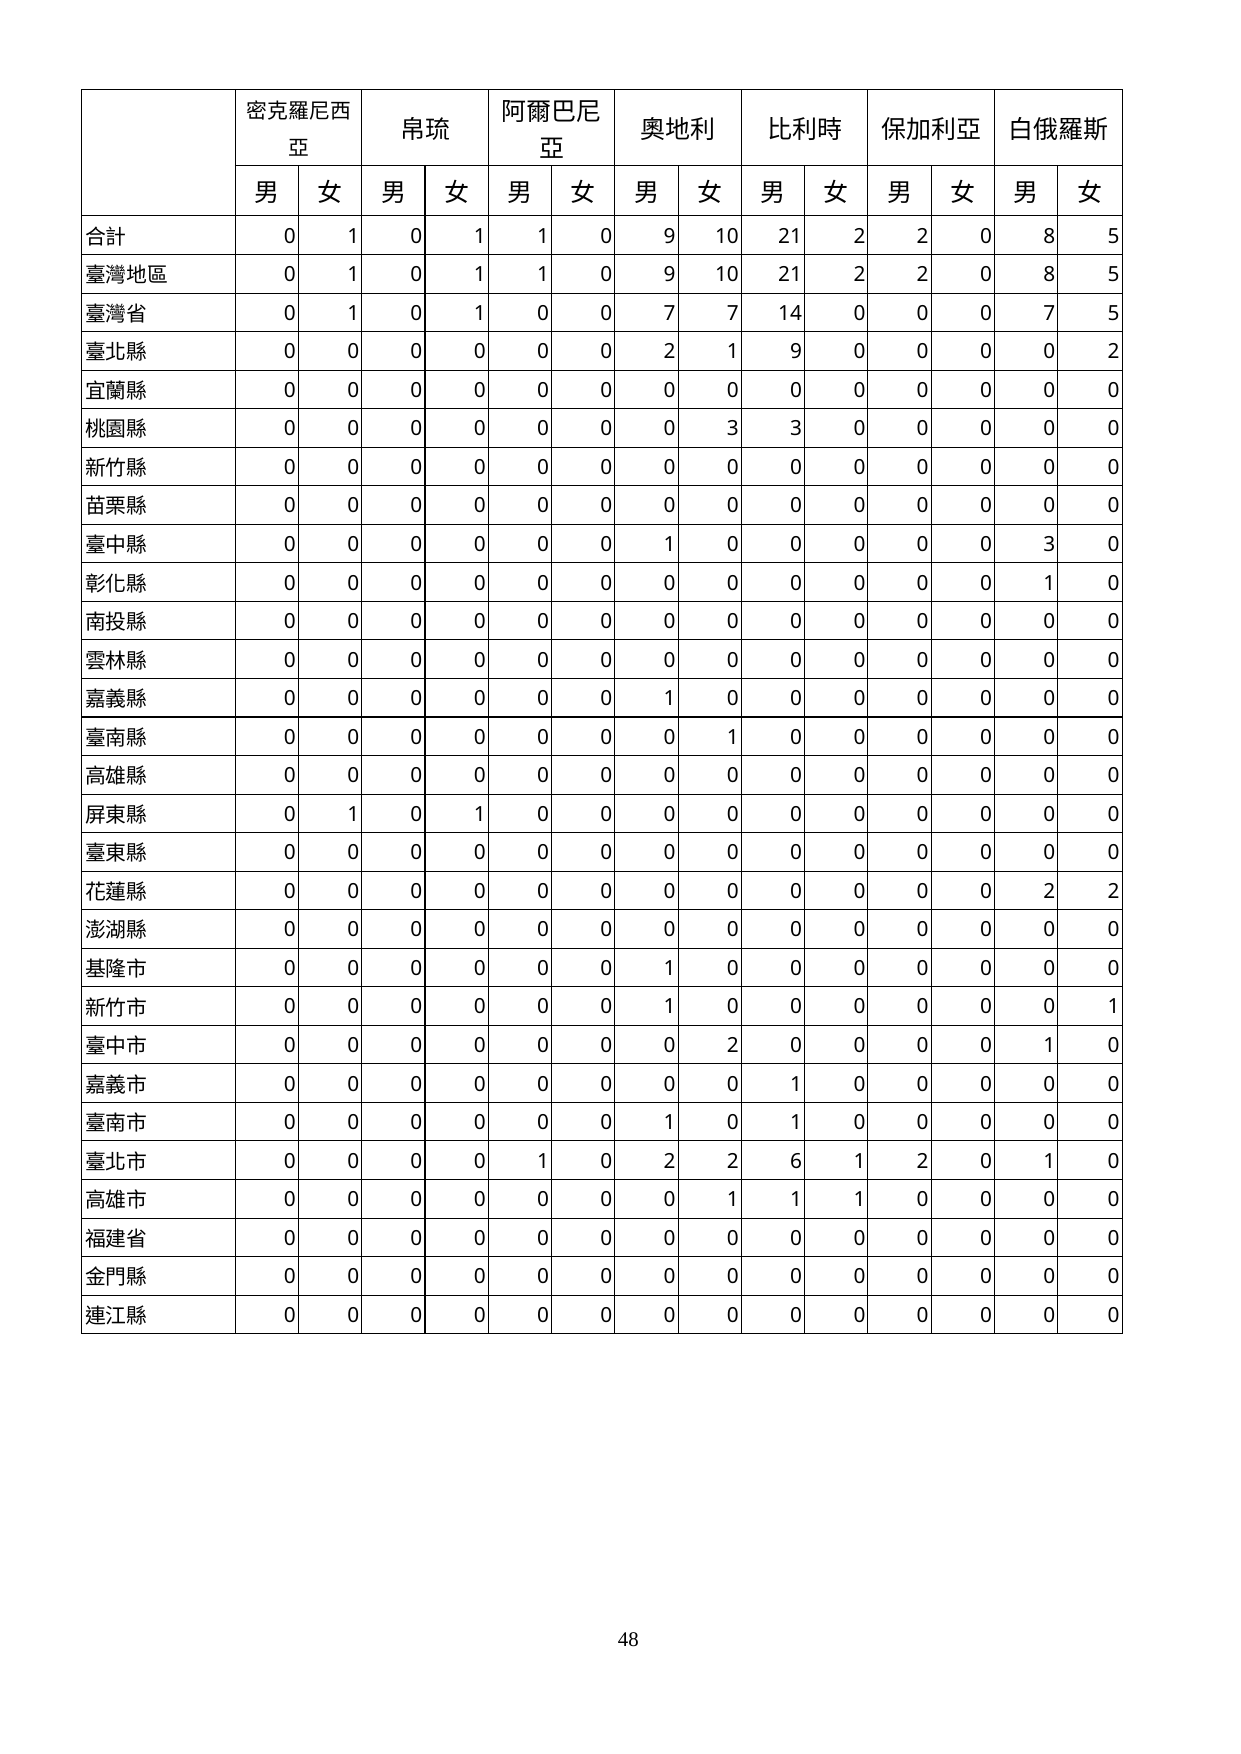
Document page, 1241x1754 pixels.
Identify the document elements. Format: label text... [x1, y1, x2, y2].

table_cell 0 [805, 371, 867, 408]
table_cell 0 [679, 833, 741, 871]
table_cell 0 [615, 910, 678, 948]
table_header 保加利亞 [868, 90, 994, 165]
table_cell 0 [805, 910, 867, 948]
table_cell 0 [362, 525, 424, 562]
table_cell 0 [1058, 1026, 1122, 1063]
table_cell 0 [236, 1180, 298, 1217]
table_header 比利時 [742, 90, 867, 165]
table_cell 0 [236, 255, 298, 292]
table_cell 0 [868, 679, 931, 716]
table_cell 0 [426, 1296, 488, 1333]
table_cell 0 [868, 872, 931, 909]
table_cell 0 [489, 332, 551, 369]
table_cell 0 [552, 640, 614, 678]
table_cell 臺北縣 [82, 332, 235, 369]
table_cell 0 [426, 409, 488, 447]
table_cell 0 [236, 679, 298, 716]
table_cell 5 [1058, 216, 1122, 254]
table_cell 0 [615, 1296, 678, 1333]
table_cell 0 [805, 409, 867, 447]
table_cell 0 [868, 1180, 931, 1217]
table_cell 0 [552, 1064, 614, 1102]
table_cell 0 [742, 1296, 804, 1333]
table_cell 0 [552, 255, 614, 292]
table_cell 0 [679, 679, 741, 716]
table_cell 0 [299, 910, 361, 948]
table_cell 0 [236, 1103, 298, 1140]
table_cell 0 [552, 910, 614, 948]
table_cell 0 [362, 987, 424, 1025]
table_cell 臺中縣 [82, 525, 235, 562]
table_cell 男 [742, 166, 804, 215]
table_cell 0 [426, 949, 488, 986]
table_cell 0 [615, 833, 678, 871]
table_cell 0 [868, 987, 931, 1025]
table_cell 0 [868, 1257, 931, 1294]
table_cell 0 [932, 795, 994, 832]
table_cell 0 [426, 640, 488, 678]
table_cell 2 [615, 1141, 678, 1179]
table_cell 5 [1058, 255, 1122, 292]
table_cell 0 [362, 1064, 424, 1102]
table_header 白俄羅斯 [995, 90, 1122, 165]
table_cell 0 [1058, 718, 1122, 755]
table_cell 0 [932, 563, 994, 601]
table_cell 2 [1058, 332, 1122, 369]
table_cell 0 [1058, 1296, 1122, 1333]
table_cell 0 [1058, 1141, 1122, 1179]
table_cell 0 [299, 1257, 361, 1294]
table_cell 0 [742, 1257, 804, 1294]
table_cell 0 [932, 1064, 994, 1102]
table_cell 7 [995, 294, 1057, 331]
table_cell 1 [615, 679, 678, 716]
table_cell 1 [426, 795, 488, 832]
table_cell 2 [868, 216, 931, 254]
table_cell 0 [742, 371, 804, 408]
table_cell 0 [868, 409, 931, 447]
table_cell 0 [868, 525, 931, 562]
table_cell 0 [552, 602, 614, 639]
table_cell 0 [1058, 949, 1122, 986]
table_cell 0 [426, 718, 488, 755]
table_cell 0 [362, 1296, 424, 1333]
table_cell 0 [868, 910, 931, 948]
table_cell 0 [805, 640, 867, 678]
table_cell 0 [552, 1257, 614, 1294]
table_cell 0 [742, 602, 804, 639]
table_cell 0 [489, 448, 551, 485]
table_cell 0 [552, 216, 614, 254]
table_cell 0 [995, 332, 1057, 369]
table_cell 0 [995, 833, 1057, 871]
table_cell 金門縣 [82, 1257, 235, 1294]
table_cell 0 [805, 679, 867, 716]
table_cell 0 [805, 949, 867, 986]
table_cell 0 [489, 1026, 551, 1063]
table_cell 1 [426, 216, 488, 254]
table_cell 0 [615, 718, 678, 755]
table_cell 男 [615, 166, 678, 215]
table_cell 0 [362, 756, 424, 793]
table_cell 0 [489, 1180, 551, 1217]
table_cell 0 [362, 409, 424, 447]
table_cell 0 [932, 987, 994, 1025]
table_cell 0 [805, 756, 867, 793]
table_cell 0 [362, 1219, 424, 1256]
table_cell 0 [742, 563, 804, 601]
table_cell 0 [932, 949, 994, 986]
table_cell 0 [615, 448, 678, 485]
table_cell 0 [299, 1103, 361, 1140]
table_cell 0 [489, 949, 551, 986]
table_cell 0 [489, 756, 551, 793]
table_cell 0 [805, 448, 867, 485]
table_cell 0 [426, 1180, 488, 1217]
table_cell 5 [1058, 294, 1122, 331]
table_cell 10 [679, 216, 741, 254]
table_cell 0 [615, 795, 678, 832]
table_cell 1 [742, 1103, 804, 1140]
table_cell 0 [995, 1064, 1057, 1102]
table_cell 0 [805, 833, 867, 871]
table_cell 臺南市 [82, 1103, 235, 1140]
table_cell 0 [362, 294, 424, 331]
table_cell 0 [1058, 756, 1122, 793]
table_cell 女 [805, 166, 867, 215]
table_cell 0 [552, 679, 614, 716]
table_cell 0 [489, 910, 551, 948]
table_cell 高雄市 [82, 1180, 235, 1217]
table_cell 0 [552, 563, 614, 601]
table_cell 0 [995, 448, 1057, 485]
table_cell 0 [742, 833, 804, 871]
table_cell 0 [742, 640, 804, 678]
table_cell 0 [362, 795, 424, 832]
table_cell 0 [426, 833, 488, 871]
table_cell 1 [805, 1141, 867, 1179]
table_cell 0 [362, 563, 424, 601]
table_cell 0 [299, 1180, 361, 1217]
table_cell 0 [426, 872, 488, 909]
table_cell 0 [805, 1064, 867, 1102]
table_cell 0 [426, 525, 488, 562]
table_cell 0 [489, 602, 551, 639]
table_cell 屏東縣 [82, 795, 235, 832]
table_cell 0 [552, 795, 614, 832]
table_cell 0 [932, 486, 994, 524]
table_cell 0 [236, 563, 298, 601]
table_cell 0 [995, 1103, 1057, 1140]
table_cell 0 [236, 833, 298, 871]
table_cell 0 [742, 872, 804, 909]
table_cell 1 [742, 1064, 804, 1102]
table_cell 0 [552, 525, 614, 562]
table_cell 0 [742, 795, 804, 832]
table_cell 0 [995, 949, 1057, 986]
table_cell 2 [1058, 872, 1122, 909]
table_cell 0 [299, 486, 361, 524]
table_cell 0 [868, 640, 931, 678]
table_cell 0 [362, 371, 424, 408]
table_cell 0 [236, 1257, 298, 1294]
table_cell 0 [995, 602, 1057, 639]
table_cell 0 [489, 640, 551, 678]
table_cell 0 [552, 987, 614, 1025]
table_cell 0 [1058, 1219, 1122, 1256]
table_cell 0 [932, 1180, 994, 1217]
table_cell 花蓮縣 [82, 872, 235, 909]
table_cell 0 [236, 910, 298, 948]
table_cell 0 [426, 756, 488, 793]
table_cell 0 [615, 640, 678, 678]
table_cell 0 [552, 448, 614, 485]
table_cell 0 [299, 563, 361, 601]
table_cell 女 [679, 166, 741, 215]
table_cell 男 [236, 166, 298, 215]
table_cell 0 [299, 1064, 361, 1102]
table_cell 0 [868, 1296, 931, 1333]
table_cell 1 [615, 949, 678, 986]
table_cell 苗栗縣 [82, 486, 235, 524]
table_cell 0 [299, 756, 361, 793]
table_cell 女 [426, 166, 488, 215]
table_cell 0 [868, 795, 931, 832]
table_cell 桃園縣 [82, 409, 235, 447]
table_cell 0 [932, 332, 994, 369]
table_cell 0 [299, 1141, 361, 1179]
table_cell 0 [679, 525, 741, 562]
table_cell 1 [615, 525, 678, 562]
table_cell 0 [236, 795, 298, 832]
table_cell 0 [805, 795, 867, 832]
table_cell 0 [552, 1180, 614, 1217]
table_cell 0 [868, 1219, 931, 1256]
table_cell 0 [362, 872, 424, 909]
table_cell 0 [995, 795, 1057, 832]
table_cell 0 [362, 833, 424, 871]
table_cell 臺南縣 [82, 718, 235, 755]
table_cell 0 [236, 1141, 298, 1179]
table_cell 0 [932, 255, 994, 292]
table_cell 0 [1058, 525, 1122, 562]
table_cell 0 [615, 371, 678, 408]
table_cell 0 [868, 486, 931, 524]
table_cell 0 [236, 987, 298, 1025]
table_cell 0 [236, 486, 298, 524]
table_cell 0 [1058, 409, 1122, 447]
table_cell 0 [426, 602, 488, 639]
table_cell 新竹市 [82, 987, 235, 1025]
table_cell 0 [426, 910, 488, 948]
table_cell 0 [426, 1103, 488, 1140]
table_cell 1 [489, 1141, 551, 1179]
table_cell 0 [552, 1103, 614, 1140]
table_cell 0 [995, 640, 1057, 678]
table_cell 0 [868, 602, 931, 639]
table_cell 2 [679, 1026, 741, 1063]
table_header 帛琉 [362, 90, 488, 165]
table_cell 0 [489, 718, 551, 755]
table_cell 臺北市 [82, 1141, 235, 1179]
table_cell 1 [679, 1180, 741, 1217]
table_cell 0 [489, 1257, 551, 1294]
table_cell 0 [1058, 1180, 1122, 1217]
table_cell 0 [932, 216, 994, 254]
table_cell 合計 [82, 216, 235, 254]
table_cell 0 [236, 756, 298, 793]
table_cell 0 [679, 1296, 741, 1333]
table_cell 9 [615, 216, 678, 254]
table_cell 雲林縣 [82, 640, 235, 678]
table_cell 0 [995, 718, 1057, 755]
table_cell 彰化縣 [82, 563, 235, 601]
table_cell 2 [868, 255, 931, 292]
table_cell 0 [552, 332, 614, 369]
table_cell 基隆市 [82, 949, 235, 986]
table_header 奧地利 [615, 90, 741, 165]
table_cell 0 [932, 371, 994, 408]
table_cell 0 [995, 987, 1057, 1025]
table_cell 0 [362, 1141, 424, 1179]
table_cell 8 [995, 216, 1057, 254]
table_cell 0 [489, 987, 551, 1025]
table_cell 0 [805, 525, 867, 562]
table_cell 0 [679, 1257, 741, 1294]
table_cell 0 [742, 756, 804, 793]
table_cell 0 [236, 1064, 298, 1102]
table_cell 0 [932, 1103, 994, 1140]
table_cell 臺東縣 [82, 833, 235, 871]
table_cell 2 [615, 332, 678, 369]
table_cell 2 [805, 216, 867, 254]
table_cell 0 [932, 910, 994, 948]
table_cell 0 [679, 602, 741, 639]
table_cell 1 [615, 987, 678, 1025]
table_cell 0 [1058, 795, 1122, 832]
table_cell 0 [362, 602, 424, 639]
table_cell 0 [995, 486, 1057, 524]
table_cell 0 [995, 1219, 1057, 1256]
table_cell 0 [868, 448, 931, 485]
table_cell 0 [299, 1296, 361, 1333]
table_cell 0 [362, 1257, 424, 1294]
table_cell 0 [489, 872, 551, 909]
table_cell 0 [426, 448, 488, 485]
table_cell 0 [679, 949, 741, 986]
table_cell 0 [552, 1296, 614, 1333]
table_cell 0 [742, 910, 804, 948]
table_cell 0 [489, 563, 551, 601]
table_cell 0 [426, 1064, 488, 1102]
table_cell 1 [299, 795, 361, 832]
table_cell 0 [679, 486, 741, 524]
table_cell 0 [299, 949, 361, 986]
table_cell 0 [932, 1219, 994, 1256]
table_cell 0 [299, 640, 361, 678]
table_cell 0 [868, 718, 931, 755]
table_cell 0 [615, 486, 678, 524]
table_cell 0 [362, 1180, 424, 1217]
table_cell 0 [805, 987, 867, 1025]
table_cell 0 [489, 371, 551, 408]
table_cell 0 [805, 563, 867, 601]
table_cell 0 [552, 756, 614, 793]
table_cell 0 [362, 640, 424, 678]
table_cell 3 [679, 409, 741, 447]
table_header 阿爾巴尼亞 [489, 90, 614, 165]
table_cell 0 [742, 1219, 804, 1256]
table_cell 0 [299, 332, 361, 369]
table_cell 0 [615, 1026, 678, 1063]
table_cell 0 [299, 371, 361, 408]
table_cell 0 [868, 949, 931, 986]
table_cell 0 [679, 872, 741, 909]
table_cell 0 [426, 371, 488, 408]
table_cell 0 [868, 1064, 931, 1102]
table_cell 0 [742, 987, 804, 1025]
table_cell 0 [679, 448, 741, 485]
table_cell 6 [742, 1141, 804, 1179]
table_cell 1 [615, 1103, 678, 1140]
table_cell 21 [742, 216, 804, 254]
table_cell 0 [1058, 1257, 1122, 1294]
table_cell 0 [236, 525, 298, 562]
table_cell 0 [489, 1219, 551, 1256]
table_cell 1 [995, 1141, 1057, 1179]
table_cell 1 [426, 255, 488, 292]
table_cell 0 [236, 216, 298, 254]
table_cell 0 [299, 409, 361, 447]
table_cell 1 [679, 718, 741, 755]
table_cell 0 [679, 1103, 741, 1140]
table_cell 0 [489, 1296, 551, 1333]
table_cell 0 [426, 563, 488, 601]
table_cell 0 [805, 872, 867, 909]
table_cell 男 [362, 166, 424, 215]
table_cell 0 [299, 718, 361, 755]
table_cell 1 [1058, 987, 1122, 1025]
table_cell 0 [805, 294, 867, 331]
table_cell 0 [805, 1257, 867, 1294]
table_cell 0 [615, 756, 678, 793]
table_cell 10 [679, 255, 741, 292]
table_cell 0 [868, 371, 931, 408]
table_cell 0 [932, 294, 994, 331]
table_cell 男 [995, 166, 1057, 215]
table_cell 0 [489, 679, 551, 716]
table_cell 0 [805, 1219, 867, 1256]
table_cell 0 [1058, 486, 1122, 524]
table_cell 臺灣地區 [82, 255, 235, 292]
table_cell 0 [236, 602, 298, 639]
table_cell 3 [995, 525, 1057, 562]
table_cell 0 [995, 1296, 1057, 1333]
table_cell 0 [489, 525, 551, 562]
table_cell 0 [932, 833, 994, 871]
table_cell 0 [932, 409, 994, 447]
table_cell 0 [426, 1141, 488, 1179]
table_cell 0 [1058, 910, 1122, 948]
table_cell 0 [362, 1026, 424, 1063]
table_cell 0 [932, 1257, 994, 1294]
table_cell 0 [426, 486, 488, 524]
table_cell 0 [932, 640, 994, 678]
table_cell 0 [362, 332, 424, 369]
table_cell 0 [1058, 371, 1122, 408]
table_cell 0 [299, 525, 361, 562]
table_cell 澎湖縣 [82, 910, 235, 948]
table_cell 0 [995, 756, 1057, 793]
table_cell 0 [679, 910, 741, 948]
table_cell 男 [489, 166, 551, 215]
table_cell 1 [299, 255, 361, 292]
table_cell 0 [679, 1064, 741, 1102]
table_cell 0 [552, 1026, 614, 1063]
table_cell 0 [362, 910, 424, 948]
table_cell 0 [362, 255, 424, 292]
table_cell 1 [742, 1180, 804, 1217]
table_cell 1 [426, 294, 488, 331]
table_cell 2 [995, 872, 1057, 909]
table_cell 0 [299, 679, 361, 716]
table_cell 0 [426, 1026, 488, 1063]
table_cell 南投縣 [82, 602, 235, 639]
table_cell 0 [1058, 640, 1122, 678]
table_cell 0 [362, 486, 424, 524]
table_cell 0 [552, 1141, 614, 1179]
table_header [82, 90, 235, 215]
table_cell 0 [742, 679, 804, 716]
table_cell 7 [679, 294, 741, 331]
table_cell 0 [679, 640, 741, 678]
table_cell 女 [299, 166, 361, 215]
table_cell 0 [868, 332, 931, 369]
table_cell 新竹縣 [82, 448, 235, 485]
table_cell 0 [679, 795, 741, 832]
table_cell 女 [1058, 166, 1122, 215]
table_cell 0 [426, 1257, 488, 1294]
table_cell 0 [679, 756, 741, 793]
table_cell 0 [742, 718, 804, 755]
table_cell 2 [805, 255, 867, 292]
table_cell 0 [615, 409, 678, 447]
table_cell 0 [679, 1219, 741, 1256]
table_cell 0 [299, 602, 361, 639]
table_cell 0 [362, 949, 424, 986]
table_header 密克羅尼西亞 [236, 90, 361, 165]
table_cell 0 [868, 1026, 931, 1063]
table_cell 0 [426, 679, 488, 716]
table_cell 0 [805, 486, 867, 524]
table_cell 女 [552, 166, 614, 215]
table_cell 8 [995, 255, 1057, 292]
table_cell 男 [868, 166, 931, 215]
table_cell 1 [995, 563, 1057, 601]
table_cell 0 [615, 1219, 678, 1256]
table_cell 0 [489, 1064, 551, 1102]
table_cell 0 [299, 872, 361, 909]
table_cell 0 [552, 833, 614, 871]
table_cell 1 [489, 255, 551, 292]
table_cell 0 [742, 1026, 804, 1063]
table_cell 0 [552, 949, 614, 986]
table_cell 9 [615, 255, 678, 292]
table_cell 0 [615, 563, 678, 601]
table_cell 0 [426, 1219, 488, 1256]
table_cell 0 [299, 833, 361, 871]
table_cell 宜蘭縣 [82, 371, 235, 408]
table_cell 0 [236, 448, 298, 485]
table_cell 0 [932, 1026, 994, 1063]
table_cell 1 [805, 1180, 867, 1217]
table_cell 0 [362, 718, 424, 755]
table_cell 福建省 [82, 1219, 235, 1256]
table_cell 0 [299, 1219, 361, 1256]
table_cell 0 [426, 332, 488, 369]
table_cell 0 [868, 756, 931, 793]
table_cell 0 [805, 1026, 867, 1063]
table_cell 0 [805, 332, 867, 369]
table_cell 0 [489, 795, 551, 832]
table_cell 0 [868, 563, 931, 601]
table_cell 1 [679, 332, 741, 369]
table_cell 0 [1058, 448, 1122, 485]
table_cell 0 [236, 332, 298, 369]
table_cell 0 [805, 718, 867, 755]
table_cell 0 [679, 563, 741, 601]
table_cell 0 [742, 949, 804, 986]
table_cell 1 [299, 294, 361, 331]
table_cell 0 [995, 409, 1057, 447]
table_cell 0 [1058, 1103, 1122, 1140]
table_cell 0 [489, 294, 551, 331]
table_cell 0 [236, 718, 298, 755]
table_cell 0 [489, 409, 551, 447]
table_cell 0 [868, 833, 931, 871]
table_cell 1 [299, 216, 361, 254]
table_cell 0 [426, 987, 488, 1025]
table_cell 0 [236, 1296, 298, 1333]
table_cell 3 [742, 409, 804, 447]
table_cell 0 [489, 486, 551, 524]
table_cell 0 [236, 1026, 298, 1063]
table_cell 14 [742, 294, 804, 331]
table_cell 0 [1058, 1064, 1122, 1102]
table_cell 女 [932, 166, 994, 215]
table_cell 0 [489, 1103, 551, 1140]
table_cell 高雄縣 [82, 756, 235, 793]
table_cell 0 [995, 1180, 1057, 1217]
table_cell 0 [742, 486, 804, 524]
table_cell 0 [236, 640, 298, 678]
table_cell 0 [805, 602, 867, 639]
table_cell 嘉義縣 [82, 679, 235, 716]
table_cell 連江縣 [82, 1296, 235, 1333]
table_cell 0 [236, 409, 298, 447]
table_cell 0 [615, 1180, 678, 1217]
table_cell 0 [236, 872, 298, 909]
table_cell 0 [932, 1296, 994, 1333]
table_cell 0 [552, 718, 614, 755]
table_cell 0 [1058, 679, 1122, 716]
table_cell 0 [299, 448, 361, 485]
table_cell 1 [995, 1026, 1057, 1063]
table_cell 0 [995, 910, 1057, 948]
table_cell 0 [932, 756, 994, 793]
table_cell 0 [742, 525, 804, 562]
table_cell 0 [552, 872, 614, 909]
table_cell 0 [236, 949, 298, 986]
table_cell 0 [552, 409, 614, 447]
table_cell 0 [805, 1103, 867, 1140]
table_cell 7 [615, 294, 678, 331]
table_cell 9 [742, 332, 804, 369]
table_cell 0 [932, 718, 994, 755]
table_cell 臺灣省 [82, 294, 235, 331]
table_cell 0 [1058, 833, 1122, 871]
table_cell 1 [489, 216, 551, 254]
table_cell 0 [552, 371, 614, 408]
table_cell 0 [868, 1103, 931, 1140]
table_cell 0 [932, 602, 994, 639]
table_cell 0 [236, 371, 298, 408]
table_cell 0 [679, 987, 741, 1025]
table_cell 0 [995, 371, 1057, 408]
table_cell 0 [742, 448, 804, 485]
table_cell 0 [805, 1296, 867, 1333]
table_cell 臺中市 [82, 1026, 235, 1063]
table_cell 0 [932, 525, 994, 562]
table_cell 0 [995, 1257, 1057, 1294]
table_cell 0 [615, 872, 678, 909]
table_cell 0 [932, 679, 994, 716]
table_cell 0 [868, 294, 931, 331]
table_cell 0 [362, 679, 424, 716]
table_cell 0 [679, 371, 741, 408]
table_cell 0 [362, 448, 424, 485]
table_cell 0 [615, 602, 678, 639]
table_cell 0 [1058, 563, 1122, 601]
table_cell 0 [236, 1219, 298, 1256]
table_cell 0 [615, 1064, 678, 1102]
table_cell 0 [299, 1026, 361, 1063]
table_cell 0 [1058, 602, 1122, 639]
table_cell 0 [552, 294, 614, 331]
table_cell 0 [299, 987, 361, 1025]
table_cell 0 [932, 448, 994, 485]
table_cell 0 [932, 1141, 994, 1179]
table_cell 0 [362, 1103, 424, 1140]
table_cell 0 [552, 1219, 614, 1256]
table_cell 21 [742, 255, 804, 292]
table_cell 0 [236, 294, 298, 331]
table_cell 0 [995, 679, 1057, 716]
table_cell 0 [362, 216, 424, 254]
table_cell 0 [615, 1257, 678, 1294]
table_cell 0 [489, 833, 551, 871]
table_cell 2 [679, 1141, 741, 1179]
table_cell 嘉義市 [82, 1064, 235, 1102]
table_cell 2 [868, 1141, 931, 1179]
table_cell 0 [552, 486, 614, 524]
table_cell 0 [932, 872, 994, 909]
